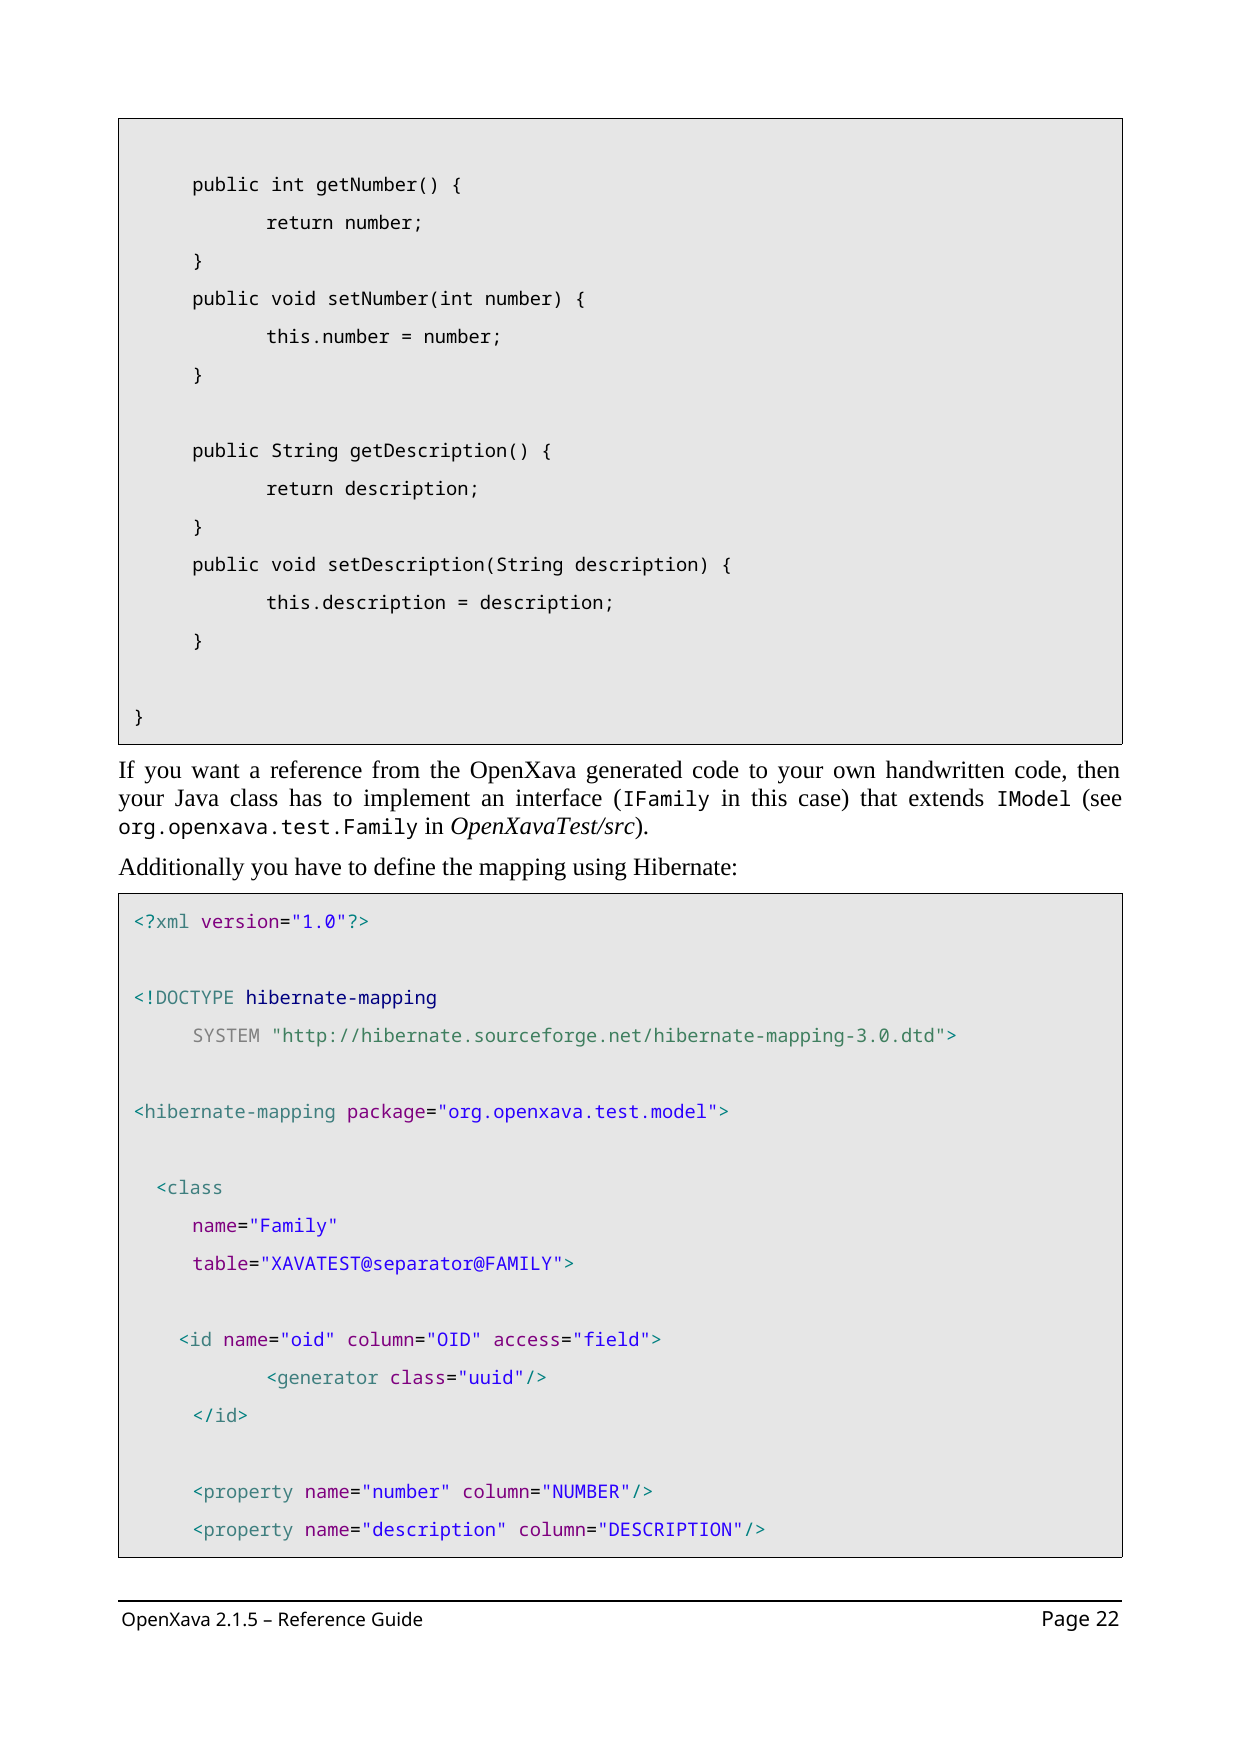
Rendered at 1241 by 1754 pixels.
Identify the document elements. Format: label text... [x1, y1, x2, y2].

text table="XAVATEST@separator@FAMILY"> [119, 1235, 1122, 1273]
text public void setDescription(String description) { [119, 536, 1122, 574]
text </id> [119, 1387, 1122, 1425]
text <property name="description" column="DESCRIPTION"/> [119, 1501, 1122, 1557]
text name="Family" [119, 1197, 1122, 1235]
text } [119, 346, 1122, 384]
text If you want a reference from the OpenXava generated code to your own handwritten code, then your Java class has to implement an interface (IFamily in this case) that extends IModel (see org.openxava.test.Family in OpenXavaTest/src). [118, 756, 1122, 840]
text public void setNumber(int number) { [119, 270, 1122, 308]
text <!DOCTYPE hibernate-mapping [119, 969, 1122, 1007]
text <hibernate-mapping package="org.openxava.test.model"> [119, 1083, 1122, 1121]
text } [119, 232, 1122, 270]
text } [119, 498, 1122, 536]
text public int getNumber() { [119, 156, 1122, 194]
text <?xml version="1.0"?> [119, 894, 1122, 931]
text this.number = number; [119, 308, 1122, 346]
text <generator class="uuid"/> [119, 1349, 1122, 1387]
text <class [119, 1159, 1122, 1197]
text return description; [119, 460, 1122, 498]
text return number; [119, 194, 1122, 232]
text } [119, 688, 1122, 744]
text SYSTEM "http://hibernate.sourceforge.net/hibernate-mapping-3.0.dtd"> [119, 1007, 1122, 1045]
text <id name="oid" column="OID" access="field"> [119, 1311, 1122, 1349]
text } [119, 612, 1122, 650]
text Additionally you have to define the mapping using Hibernate: [118, 853, 1122, 881]
text this.description = description; [119, 574, 1122, 612]
text public String getDescription() { [119, 422, 1122, 460]
text <property name="number" column="NUMBER"/> [119, 1463, 1122, 1501]
